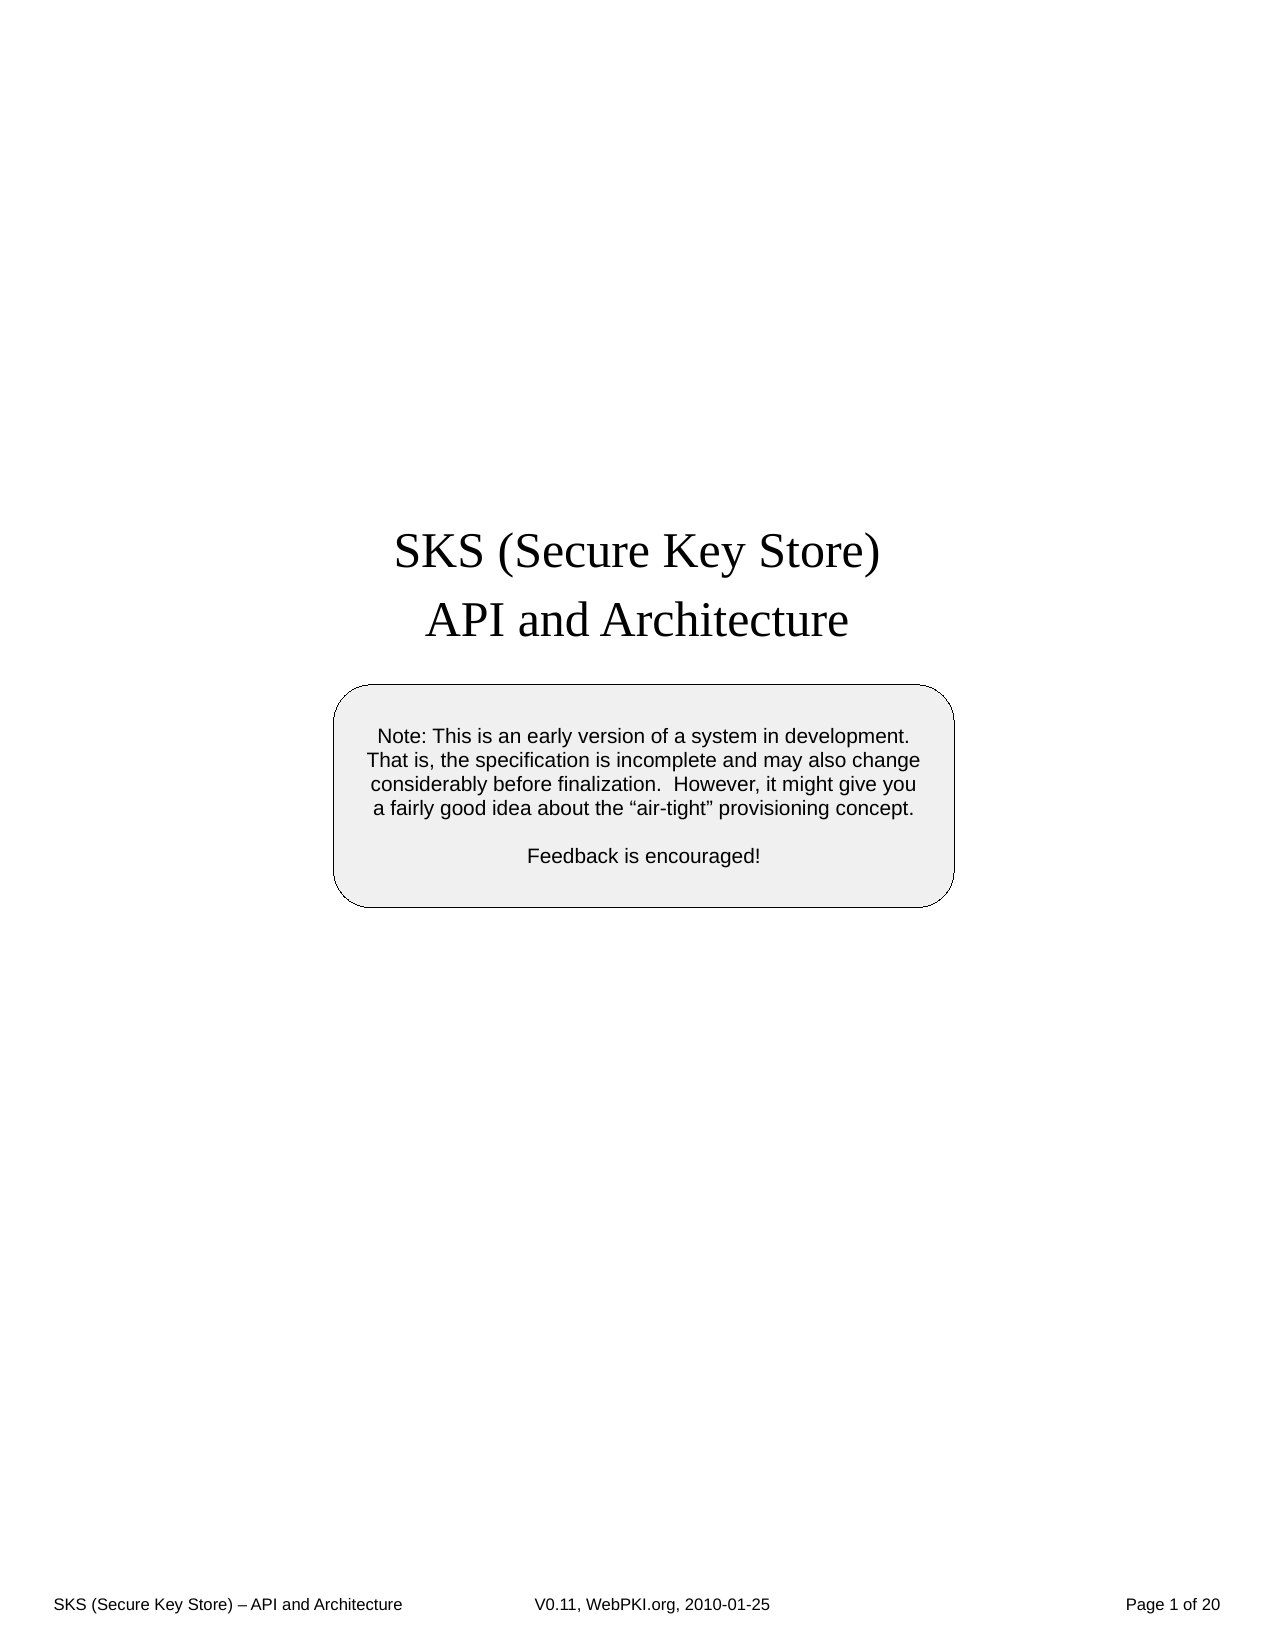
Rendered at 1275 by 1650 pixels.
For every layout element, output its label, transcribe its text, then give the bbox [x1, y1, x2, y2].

text API and Architecture [53, 590, 1221, 647]
text SKS (Secure Key Store) [53, 521, 1221, 578]
